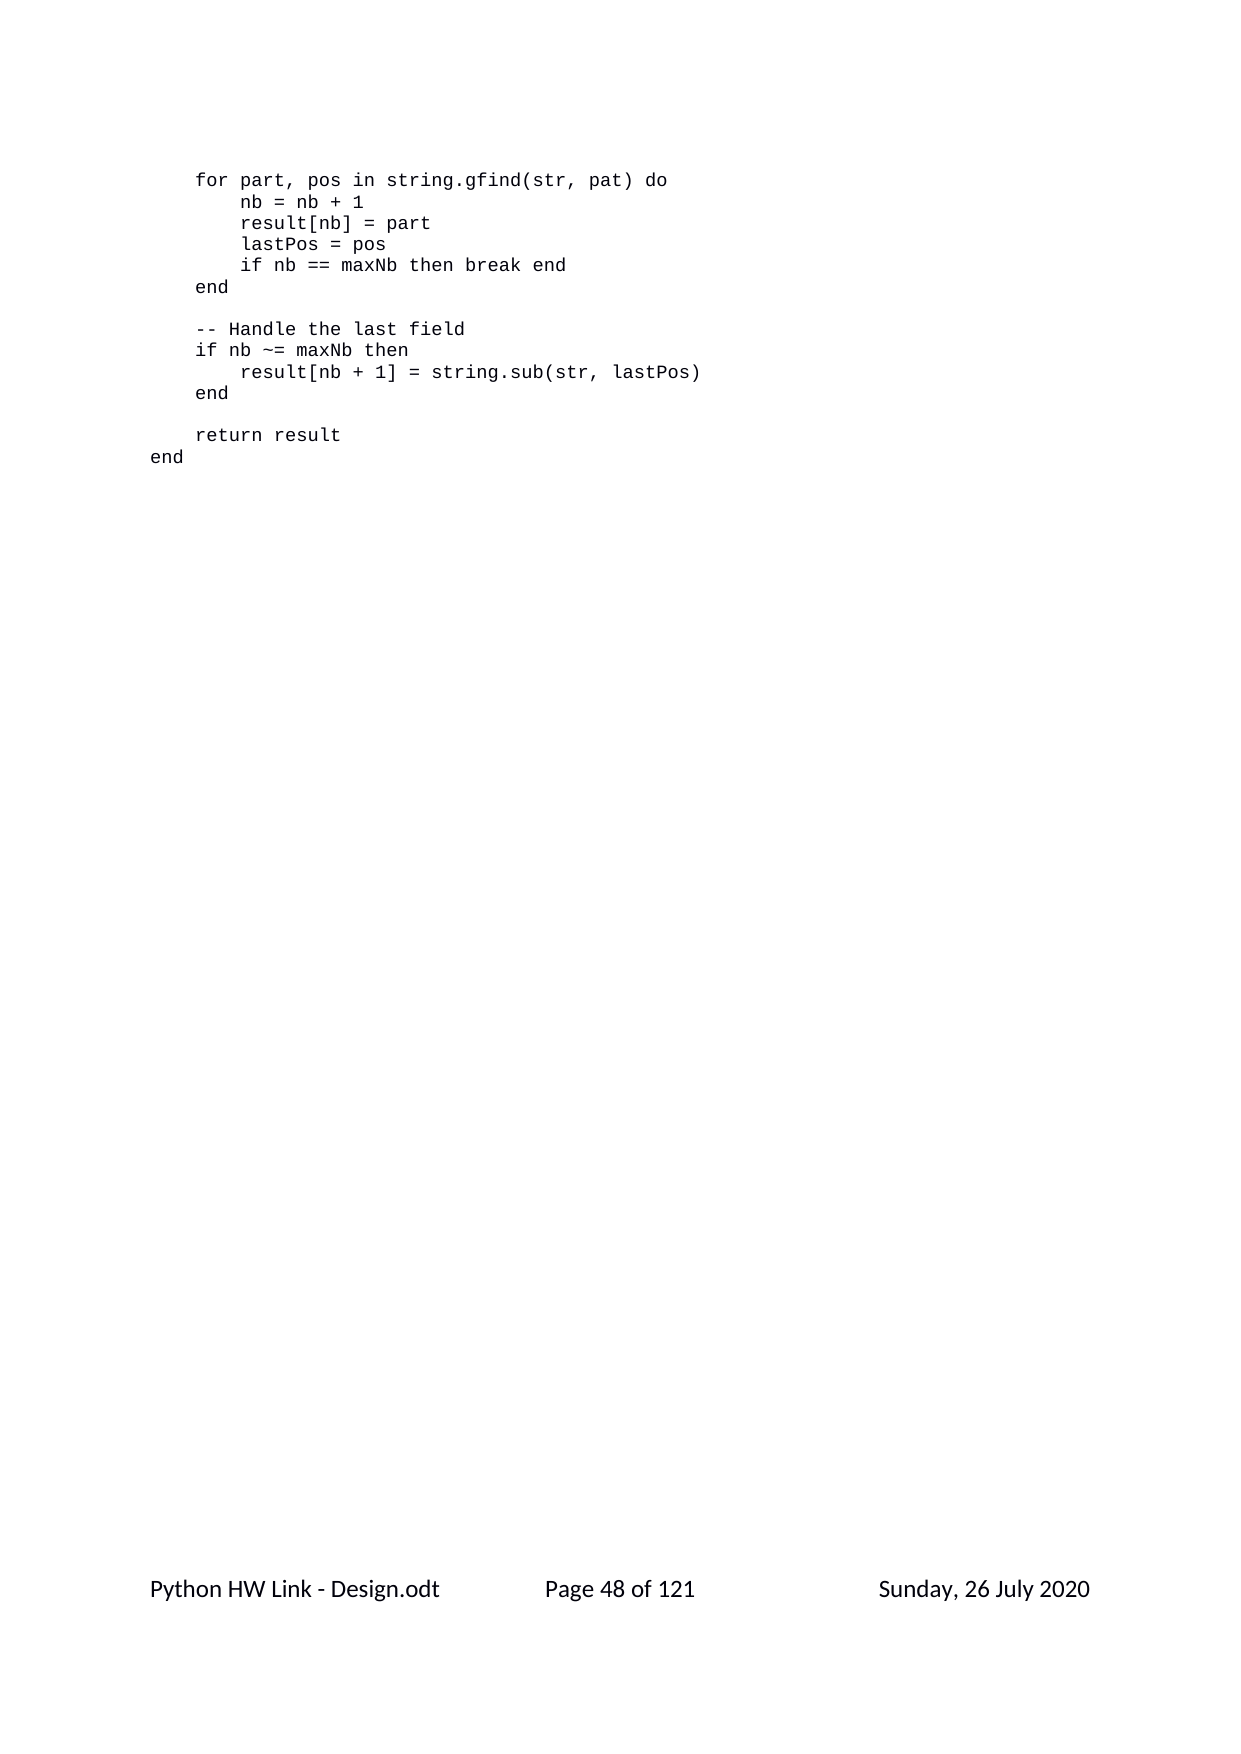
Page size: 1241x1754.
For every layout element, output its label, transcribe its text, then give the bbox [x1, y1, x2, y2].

text result[nb + 1] = string.sub(str, lastPos) [150, 362, 1090, 384]
text -- Handle the last field [150, 320, 1090, 341]
text if nb ~= maxNb then [150, 341, 1090, 362]
text return result [150, 426, 1090, 447]
text result[nb] = part [150, 214, 1090, 235]
text if nb == maxNb then break end [150, 256, 1090, 277]
text lastPos = pos [150, 235, 1090, 256]
text end [150, 277, 1090, 299]
text nb = nb + 1 [150, 192, 1090, 214]
text for part, pos in string.gfind(str, pat) do [150, 171, 1090, 192]
text end [150, 447, 1090, 469]
text end [150, 384, 1090, 405]
